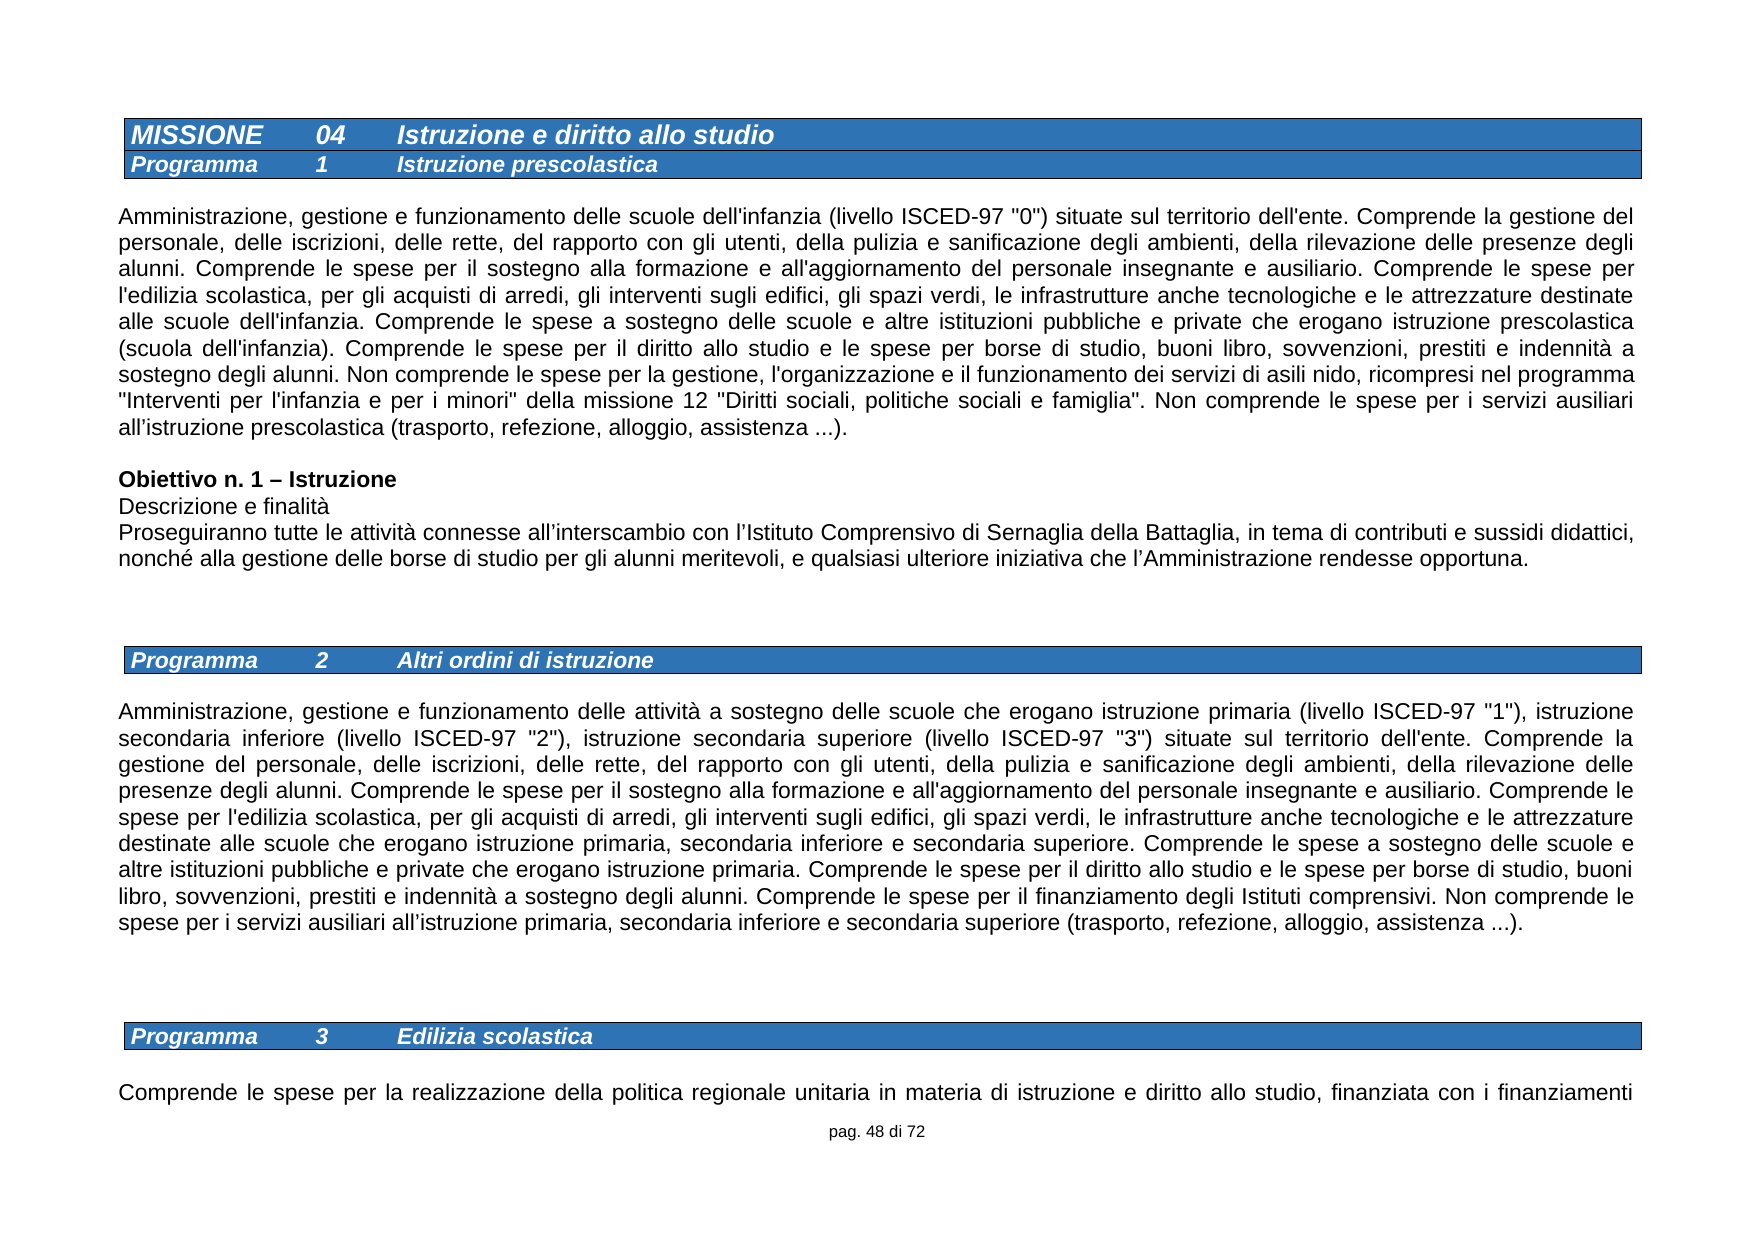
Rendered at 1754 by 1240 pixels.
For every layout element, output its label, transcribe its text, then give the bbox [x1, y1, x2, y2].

table_header 2 [309, 647, 391, 673]
table_cell 1 [309, 151, 391, 178]
text Proseguiranno tutte le attività connesse all’interscambio con l’Istituto Comprensivo di Sernaglia della Battaglia, in tema di contributi e sussidi didattici, nonché alla gestione delle borse di studio per gli alunni meritevoli, e qualsiasi ulteriore iniziativa che l’Amministrazione rendesse opportuna. [118, 519, 1636, 572]
text Descrizione e finalità [118, 493, 1636, 519]
table_header Edilizia scolastica [391, 1023, 1641, 1049]
text Amministrazione, gestione e funzionamento delle attività a sostegno delle scuole che erogano istruzione primaria (livello ISCED-97 "1"), istruzione secondaria inferiore (livello ISCED-97 "2"), istruzione secondaria superiore (livello ISCED-97 "3") situate sul territorio dell'ente. Comprende la gestione del personale, delle iscrizioni, delle rette, del rapporto con gli utenti, della pulizia e sanificazione degli ambienti, della rilevazione delle presenze degli alunni. Comprende le spese per il sostegno alla formazione e all'aggiornamento del personale insegnante e ausiliario. Comprende le spese per l'edilizia scolastica, per gli acquisti di arredi, gli interventi sugli edifici, gli spazi verdi, le infrastrutture anche tecnologiche e le attrezzature destinate alle scuole che erogano istruzione primaria, secondaria inferiore e secondaria superiore. Comprende le spese a sostegno delle scuole e altre istituzioni pubbliche e private che erogano istruzione primaria. Comprende le spese per il diritto allo studio e le spese per borse di studio, buoni libro, sovvenzioni, prestiti e indennità a sostegno degli alunni. Comprende le spese per il finanziamento degli Istituti comprensivi. Non comprende le spese per i servizi ausiliari all’istruzione primaria, secondaria inferiore e secondaria superiore (trasporto, refezione, alloggio, assistenza ...). [118, 698, 1636, 936]
text Obiettivo n. 1 – Istruzione [118, 466, 1636, 493]
text Comprende le spese per la realizzazione della politica regionale unitaria in materia di istruzione e diritto allo studio, finanziata con i finanziamenti [118, 1079, 1636, 1105]
table_header Altri ordini di istruzione [391, 647, 1641, 673]
table_header MISSIONE [125, 119, 309, 150]
table_header Programma [125, 647, 309, 673]
table_header 3 [309, 1023, 391, 1049]
table_cell Istruzione prescolastica [391, 151, 1641, 178]
table_header Programma [125, 1023, 309, 1049]
table_cell Programma [125, 151, 309, 178]
text Amministrazione, gestione e funzionamento delle scuole dell'infanzia (livello ISCED-97 "0") situate sul territorio dell'ente. Comprende la gestione del personale, delle iscrizioni, delle rette, del rapporto con gli utenti, della pulizia e sanificazione degli ambienti, della rilevazione delle presenze degli alunni. Comprende le spese per il sostegno alla formazione e all'aggiornamento del personale insegnante e ausiliario. Comprende le spese per l'edilizia scolastica, per gli acquisti di arredi, gli interventi sugli edifici, gli spazi verdi, le infrastrutture anche tecnologiche e le attrezzature destinate alle scuole dell'infanzia. Comprende le spese a sostegno delle scuole e altre istituzioni pubbliche e private che erogano istruzione prescolastica (scuola dell'infanzia). Comprende le spese per il diritto allo studio e le spese per borse di studio, buoni libro, sovvenzioni, prestiti e indennità a sostegno degli alunni. Non comprende le spese per la gestione, l'organizzazione e il funzionamento dei servizi di asili nido, ricompresi nel programma "Interventi per l'infanzia e per i minori" della missione 12 "Diritti sociali, politiche sociali e famiglia". Non comprende le spese per i servizi ausiliari all’istruzione prescolastica (trasporto, refezione, alloggio, assistenza ...). [118, 203, 1636, 440]
table_header 04 [309, 119, 391, 150]
table_header Istruzione e diritto allo studio [391, 119, 1641, 150]
